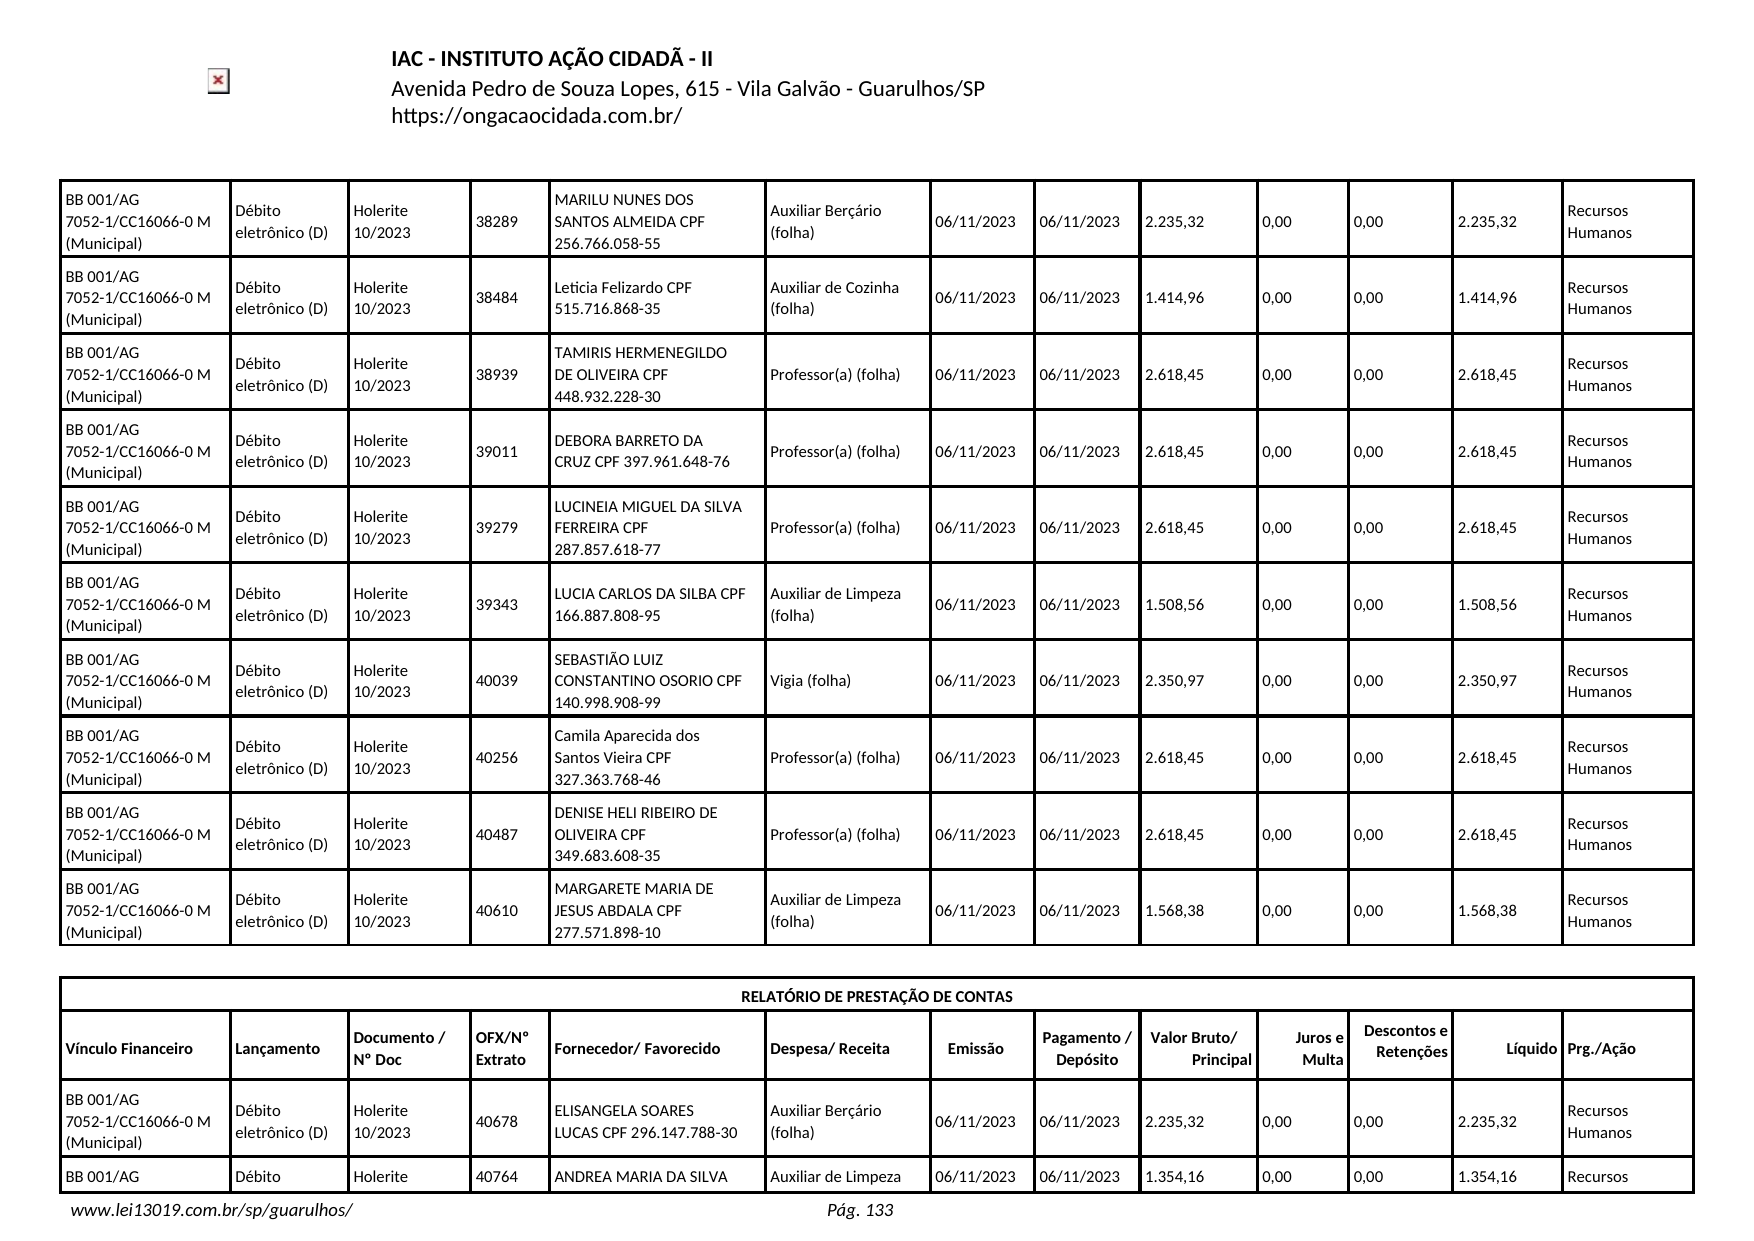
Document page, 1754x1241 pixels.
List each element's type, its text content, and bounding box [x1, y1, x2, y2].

table_cell BB 001/AG 7052-1/CC16066-0 M (Municipal) [62, 564, 229, 638]
table_cell Juros e Multa [1259, 1012, 1347, 1078]
table_cell 1.414,96 [1142, 258, 1256, 332]
table_cell 0,00 [1350, 564, 1451, 638]
table_cell Auxiliar de Limpeza (folha) [767, 564, 929, 638]
table_cell Recursos Humanos [1564, 182, 1692, 255]
table_cell Auxiliar Berçário (folha) [767, 182, 929, 255]
table_cell 0,00 [1259, 258, 1347, 332]
table_cell Vínculo Financeiro [62, 1012, 229, 1078]
table_cell 0,00 [1259, 182, 1347, 255]
table_cell 38289 [472, 182, 548, 255]
table_cell Auxiliar de Limpeza [767, 1158, 929, 1191]
table_cell LUCINEIA MIGUEL DA SILVA FERREIRA CPF 287.857.618-77 [551, 488, 764, 561]
table_cell Professor(a) (folha) [767, 794, 929, 867]
table_cell Recursos Humanos [1564, 411, 1692, 485]
table_cell 06/11/2023 [1036, 258, 1138, 332]
table_cell 06/11/2023 [1036, 718, 1138, 791]
table_cell BB 001/AG 7052-1/CC16066-0 M (Municipal) [62, 641, 229, 714]
table_cell Descontos e Retenções [1350, 1012, 1451, 1078]
table_cell 06/11/2023 [932, 182, 1033, 255]
table_cell 06/11/2023 [932, 488, 1033, 561]
table_cell 39011 [472, 411, 548, 485]
table_cell Auxiliar Berçário (folha) [767, 1081, 929, 1155]
table_cell 2.235,32 [1454, 1081, 1561, 1155]
table_cell TAMIRIS HERMENEGILDO DE OLIVEIRA CPF 448.932.228-30 [551, 335, 764, 408]
table_cell Débito eletrônico (D) [232, 258, 347, 332]
table_cell BB 001/AG 7052-1/CC16066-0 M (Municipal) [62, 871, 229, 944]
table_cell 2.618,45 [1454, 794, 1561, 867]
table_cell Emissão [932, 1012, 1033, 1078]
table_cell 2.618,45 [1454, 335, 1561, 408]
table_cell Débito eletrônico (D) [232, 1081, 347, 1155]
table_cell 39343 [472, 564, 548, 638]
table_cell 0,00 [1350, 1158, 1451, 1191]
picture [207, 68, 230, 94]
table_cell Leticia Felizardo CPF 515.716.868-35 [551, 258, 764, 332]
table_cell 2.350,97 [1142, 641, 1256, 714]
table_cell Holerite [350, 1158, 469, 1191]
table_cell Recursos Humanos [1564, 641, 1692, 714]
table_cell 0,00 [1350, 1081, 1451, 1155]
table_cell Professor(a) (folha) [767, 335, 929, 408]
table_cell ANDREA MARIA DA SILVA [551, 1158, 764, 1191]
table_cell Pagamento / Depósito [1036, 1012, 1138, 1078]
table_cell 2.618,45 [1454, 718, 1561, 791]
table_cell BB 001/AG 7052-1/CC16066-0 M (Municipal) [62, 488, 229, 561]
table_cell 06/11/2023 [932, 718, 1033, 791]
table_cell Recursos [1564, 1158, 1692, 1191]
table_cell 06/11/2023 [932, 258, 1033, 332]
table_cell Débito eletrônico (D) [232, 794, 347, 867]
table_cell 06/11/2023 [1036, 564, 1138, 638]
table_cell 0,00 [1350, 411, 1451, 485]
table_cell ELISANGELA SOARES LUCAS CPF 296.147.788-30 [551, 1081, 764, 1155]
table_cell 0,00 [1350, 641, 1451, 714]
table_cell 0,00 [1350, 871, 1451, 944]
table_cell 0,00 [1259, 488, 1347, 561]
table_header RELATÓRIO DE PRESTAÇÃO DE CONTAS [62, 979, 1692, 1009]
table_cell Holerite 10/2023 [350, 182, 469, 255]
table_cell BB 001/AG 7052-1/CC16066-0 M (Municipal) [62, 182, 229, 255]
table_cell 1.414,96 [1454, 258, 1561, 332]
table_cell Débito eletrônico (D) [232, 564, 347, 638]
table_cell 2.350,97 [1454, 641, 1561, 714]
table_cell 06/11/2023 [1036, 488, 1138, 561]
table_cell MARGARETE MARIA DE JESUS ABDALA CPF 277.571.898-10 [551, 871, 764, 944]
table_cell BB 001/AG 7052-1/CC16066-0 M (Municipal) [62, 411, 229, 485]
table_cell Vigia (folha) [767, 641, 929, 714]
table_cell Débito eletrônico (D) [232, 641, 347, 714]
table_cell 0,00 [1259, 564, 1347, 638]
table_cell Recursos Humanos [1564, 718, 1692, 791]
table_cell Holerite 10/2023 [350, 718, 469, 791]
table_cell Auxiliar de Cozinha (folha) [767, 258, 929, 332]
table_cell 1.354,16 [1454, 1158, 1561, 1191]
table_cell 06/11/2023 [1036, 871, 1138, 944]
table_cell Valor Bruto/ Principal [1142, 1012, 1256, 1078]
table_cell DEBORA BARRETO DA CRUZ CPF 397.961.648-76 [551, 411, 764, 485]
table_cell Líquido [1454, 1012, 1561, 1078]
table_cell Débito eletrônico (D) [232, 871, 347, 944]
table_cell LUCIA CARLOS DA SILBA CPF 166.887.808-95 [551, 564, 764, 638]
table_cell 06/11/2023 [932, 564, 1033, 638]
table_cell Débito eletrônico (D) [232, 488, 347, 561]
table_cell 1.568,38 [1454, 871, 1561, 944]
table_cell 2.235,32 [1142, 1081, 1256, 1155]
table_cell BB 001/AG 7052-1/CC16066-0 M (Municipal) [62, 258, 229, 332]
table_cell Holerite 10/2023 [350, 794, 469, 867]
table_cell BB 001/AG 7052-1/CC16066-0 M (Municipal) [62, 335, 229, 408]
table_cell Débito eletrônico (D) [232, 335, 347, 408]
table_cell 06/11/2023 [1036, 794, 1138, 867]
table_cell Recursos Humanos [1564, 488, 1692, 561]
table_cell Recursos Humanos [1564, 1081, 1692, 1155]
table_cell Recursos Humanos [1564, 871, 1692, 944]
table_cell 0,00 [1259, 335, 1347, 408]
table_cell 2.618,45 [1454, 411, 1561, 485]
table_cell Prg./Ação [1564, 1012, 1692, 1078]
table_cell 0,00 [1350, 488, 1451, 561]
table_cell OFX/Nº Extrato [472, 1012, 548, 1078]
table_cell Professor(a) (folha) [767, 488, 929, 561]
table_cell 40610 [472, 871, 548, 944]
table_cell MARILU NUNES DOS SANTOS ALMEIDA CPF 256.766.058-55 [551, 182, 764, 255]
table_cell 06/11/2023 [1036, 1158, 1138, 1191]
table_cell 0,00 [1350, 182, 1451, 255]
table_cell 1.508,56 [1142, 564, 1256, 638]
table_cell 06/11/2023 [1036, 335, 1138, 408]
table_cell 40039 [472, 641, 548, 714]
table_cell Holerite 10/2023 [350, 335, 469, 408]
table_cell 40487 [472, 794, 548, 867]
table_cell Fornecedor/ Favorecido [551, 1012, 764, 1078]
table_cell 1.354,16 [1142, 1158, 1256, 1191]
table_cell 06/11/2023 [1036, 1081, 1138, 1155]
table_cell 0,00 [1350, 718, 1451, 791]
table_cell Débito [232, 1158, 347, 1191]
table_cell 38939 [472, 335, 548, 408]
table_cell 0,00 [1259, 411, 1347, 485]
table_cell BB 001/AG 7052-1/CC16066-0 M (Municipal) [62, 1081, 229, 1155]
table_cell 40678 [472, 1081, 548, 1155]
table_cell 39279 [472, 488, 548, 561]
table_cell 2.618,45 [1142, 335, 1256, 408]
table_cell 1.568,38 [1142, 871, 1256, 944]
table_cell Recursos Humanos [1564, 258, 1692, 332]
table_cell 2.618,45 [1142, 718, 1256, 791]
table_cell Camila Aparecida dos Santos Vieira CPF 327.363.768-46 [551, 718, 764, 791]
table_cell Despesa/ Receita [767, 1012, 929, 1078]
table_cell 2.618,45 [1142, 794, 1256, 867]
table_cell 0,00 [1259, 641, 1347, 714]
table_cell 0,00 [1350, 335, 1451, 408]
table_cell BB 001/AG [62, 1158, 229, 1191]
table_cell Débito eletrônico (D) [232, 182, 347, 255]
table_cell 06/11/2023 [932, 335, 1033, 408]
table_cell 06/11/2023 [932, 641, 1033, 714]
table_cell 06/11/2023 [932, 1158, 1033, 1191]
table_cell Documento / Nº Doc [350, 1012, 469, 1078]
table_cell 40256 [472, 718, 548, 791]
table_cell 06/11/2023 [932, 1081, 1033, 1155]
table_cell 06/11/2023 [932, 411, 1033, 485]
table_cell Débito eletrônico (D) [232, 718, 347, 791]
table_cell 2.235,32 [1142, 182, 1256, 255]
table_cell 0,00 [1350, 794, 1451, 867]
table_cell Débito eletrônico (D) [232, 411, 347, 485]
table_cell 06/11/2023 [1036, 641, 1138, 714]
table_cell Recursos Humanos [1564, 335, 1692, 408]
table_cell 06/11/2023 [932, 794, 1033, 867]
table_cell Recursos Humanos [1564, 564, 1692, 638]
table_cell 06/11/2023 [1036, 182, 1138, 255]
table_cell 40764 [472, 1158, 548, 1191]
table_cell 0,00 [1259, 794, 1347, 867]
table_cell Holerite 10/2023 [350, 641, 469, 714]
table_cell BB 001/AG 7052-1/CC16066-0 M (Municipal) [62, 718, 229, 791]
table_cell 2.618,45 [1142, 488, 1256, 561]
table_cell 2.618,45 [1142, 411, 1256, 485]
table_cell 0,00 [1259, 871, 1347, 944]
table_cell Holerite 10/2023 [350, 488, 469, 561]
table_cell Holerite 10/2023 [350, 871, 469, 944]
table_cell 1.508,56 [1454, 564, 1561, 638]
table_cell DENISE HELI RIBEIRO DE OLIVEIRA CPF 349.683.608-35 [551, 794, 764, 867]
table_cell 2.235,32 [1454, 182, 1561, 255]
table_cell 0,00 [1259, 1081, 1347, 1155]
table_cell Professor(a) (folha) [767, 718, 929, 791]
table_cell 0,00 [1259, 1158, 1347, 1191]
table_cell Auxiliar de Limpeza (folha) [767, 871, 929, 944]
table_cell Holerite 10/2023 [350, 411, 469, 485]
table_cell BB 001/AG 7052-1/CC16066-0 M (Municipal) [62, 794, 229, 867]
table_cell 0,00 [1350, 258, 1451, 332]
table_cell 0,00 [1259, 718, 1347, 791]
table_cell 06/11/2023 [1036, 411, 1138, 485]
table_cell SEBASTIÃO LUIZ CONSTANTINO OSORIO CPF 140.998.908-99 [551, 641, 764, 714]
table_cell 2.618,45 [1454, 488, 1561, 561]
table_cell Professor(a) (folha) [767, 411, 929, 485]
table_cell Holerite 10/2023 [350, 564, 469, 638]
table_cell Lançamento [232, 1012, 347, 1078]
table_cell Holerite 10/2023 [350, 258, 469, 332]
table_cell 06/11/2023 [932, 871, 1033, 944]
table_cell Holerite 10/2023 [350, 1081, 469, 1155]
table_cell 38484 [472, 258, 548, 332]
table_cell Recursos Humanos [1564, 794, 1692, 867]
